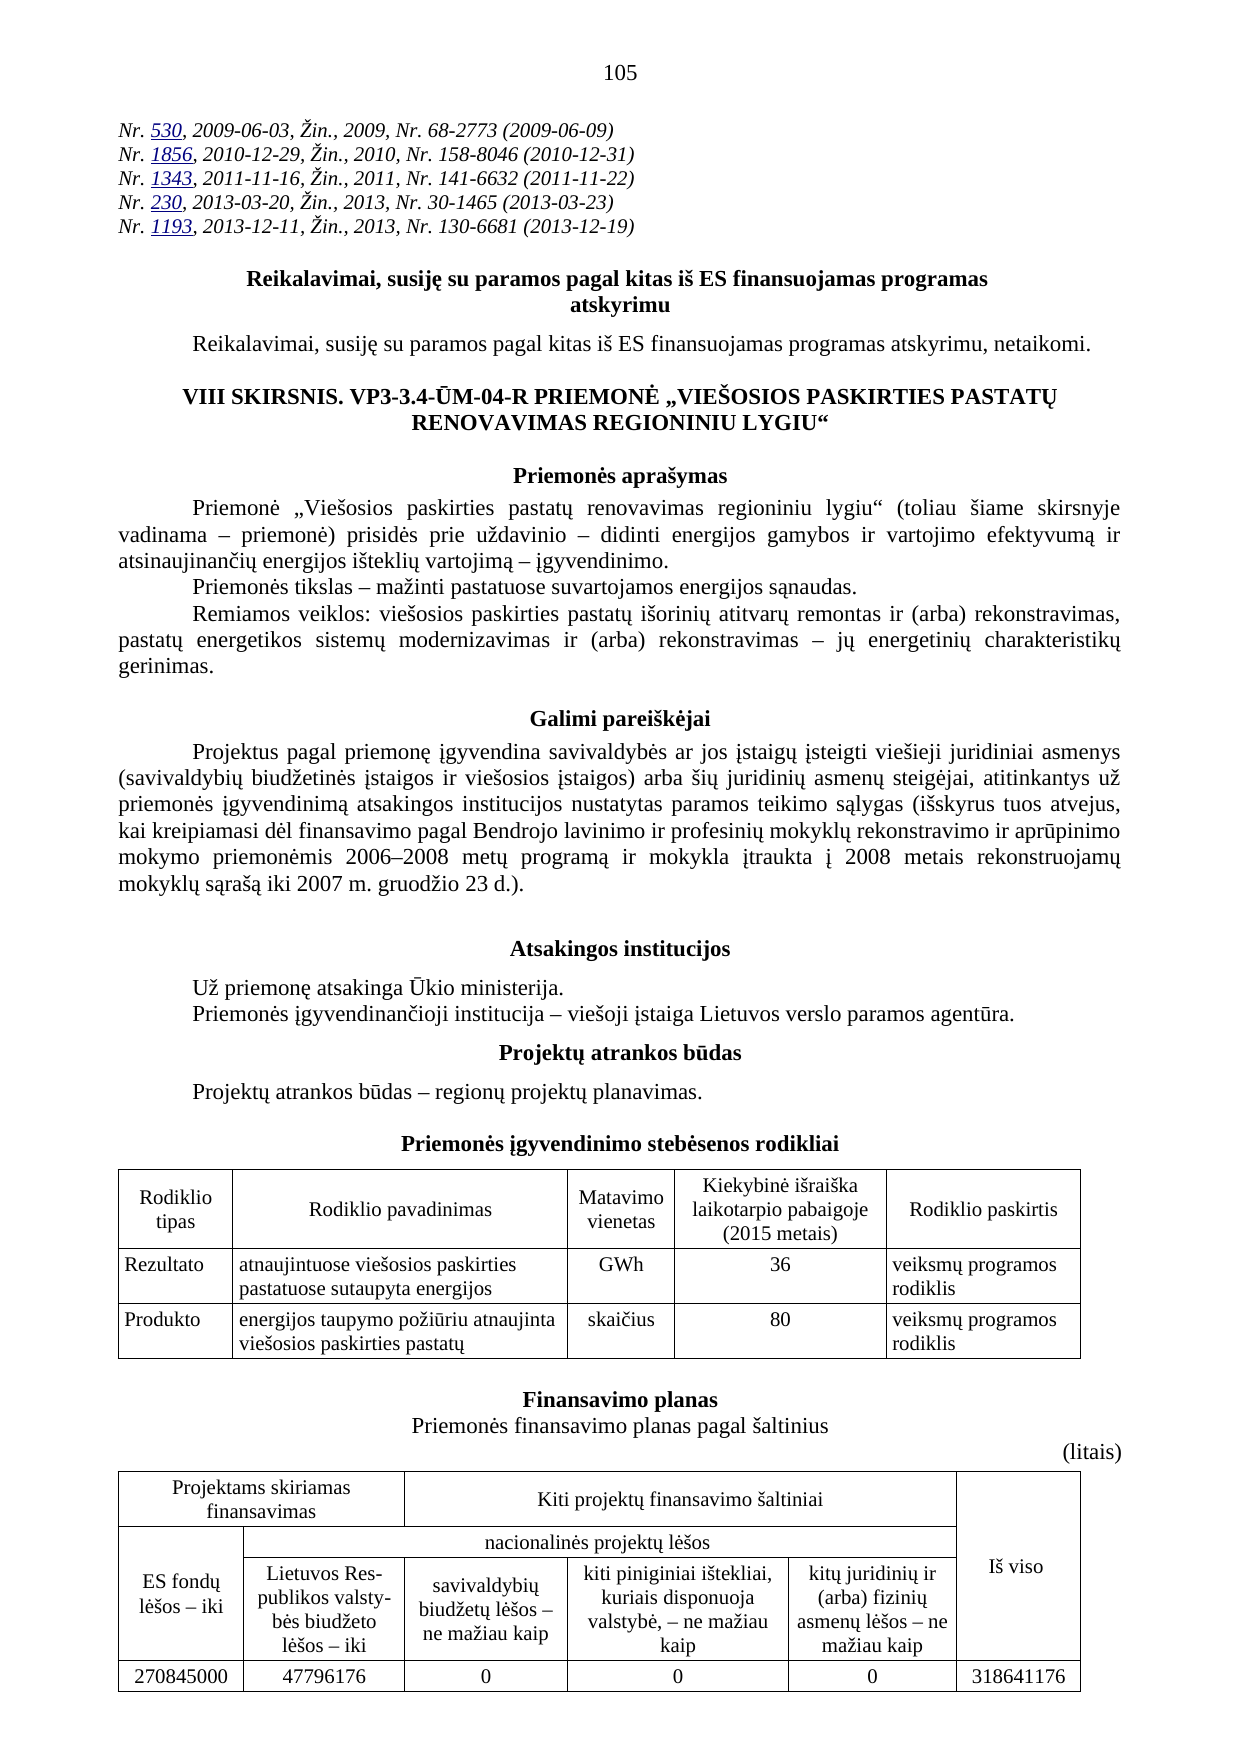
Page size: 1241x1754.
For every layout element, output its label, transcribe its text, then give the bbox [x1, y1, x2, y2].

text Atsakingos institucijos [118, 935, 1122, 961]
text Priemonė „Viešosios paskirties pastatų renovavimas regioniniu lygiu“ (toliau šiame skirsnyje vadinama – priemonė) prisidės prie uždavinio – didinti energijos gamybos ir vartojimo efektyvumą ir atsinaujinančių energijos išteklių vartojimą – įgyvendinimo. [118, 494, 1122, 573]
text VIII SKIRSNIS. VP3-3.4-ŪM-04-R PRIEMONĖ „VIEŠOSIOS PASKIRTIES PASTATŲ RENOVAVIMAS REGIONINIU LYGIU“ [118, 383, 1122, 435]
table_cell 0 [568, 1661, 788, 1691]
table_cell kiti piniginiai ištekliai, kuriais disponuoja valstybė, – ne mažiau kaip [568, 1558, 788, 1660]
table_header Rodiklio paskirtis [887, 1170, 1080, 1248]
text Priemonės finansavimo planas pagal šaltinius [118, 1412, 1122, 1438]
table_cell 270845000 [119, 1661, 243, 1691]
table_cell 80 [675, 1304, 886, 1358]
text Projektų atrankos būdas [118, 1039, 1122, 1065]
text Nr. 530, 2009-06-03, Žin., 2009, Nr. 68-2773 (2009-06-09) [118, 118, 1122, 142]
text Priemonės įgyvendinančioji institucija – viešoji įstaiga Lietuvos verslo paramos agentūra. [118, 1000, 1122, 1026]
text Finansavimo planas [118, 1386, 1122, 1412]
text Remiamos veiklos: viešosios paskirties pastatų išorinių atitvarų remontas ir (arba) rekonstravimas, pastatų energetikos sistemų modernizavimas ir (arba) rekonstravimas – jų energetinių charakteristikų gerinimas. [118, 600, 1122, 679]
table_cell Rezultato [119, 1249, 232, 1303]
text Reikalavimai, susiję su paramos pagal kitas iš ES finansuojamas programas atskyrimu [118, 265, 1122, 317]
table_header Kiti projektų finansavimo šaltiniai [405, 1472, 956, 1526]
table_cell kitų juridinių ir (arba) fizinių asmenų lėšos – ne mažiau kaip [789, 1558, 956, 1660]
text Nr. 1193, 2013-12-11, Žin., 2013, Nr. 130-6681 (2013-12-19) [118, 214, 1122, 238]
table_cell nacionalinės projektų lėšos [244, 1527, 956, 1557]
table_cell veiksmų programos rodiklis [887, 1249, 1080, 1303]
table_cell 36 [675, 1249, 886, 1303]
table_header Matavimo vienetas [568, 1170, 674, 1248]
text Projektų atrankos būdas – regionų projektų planavimas. [118, 1078, 1122, 1104]
table_header Kiekybinė išraiška laikotarpio pabaigoje (2015 metais) [675, 1170, 886, 1248]
text Nr. 230, 2013-03-20, Žin., 2013, Nr. 30-1465 (2013-03-23) [118, 190, 1122, 214]
table_cell 0 [789, 1661, 956, 1691]
text Priemonės aprašymas [118, 462, 1122, 488]
table_cell 47796176 [244, 1661, 404, 1691]
text Priemonės tikslas – mažinti pastatuose suvartojamos energijos sąnaudas. [118, 573, 1122, 600]
table_cell Lietuvos Res­publikos valsty­bės biudžeto lėšos – iki [244, 1558, 404, 1660]
table_cell atnaujintuose viešosios paskirties pastatuose sutaupyta energijos [233, 1249, 567, 1303]
table_header Rodiklio pavadinimas [233, 1170, 567, 1248]
table_cell skaičius [568, 1304, 674, 1358]
table_cell energijos taupymo požiūriu atnaujinta viešosios paskirties pastatų [233, 1304, 567, 1358]
table_cell 318641176 [957, 1661, 1080, 1691]
table_cell Produkto [119, 1304, 232, 1358]
text Už priemonę atsakinga Ūkio ministerija. [118, 974, 1122, 1000]
table_cell 0 [405, 1661, 567, 1691]
text (litais) [118, 1438, 1122, 1465]
text Reikalavimai, susiję su paramos pagal kitas iš ES finansuojamas programas atskyrimu, netaikomi. [118, 330, 1122, 356]
text Nr. 1856, 2010-12-29, Žin., 2010, Nr. 158-8046 (2010-12-31) [118, 142, 1122, 166]
table_cell savivaldybių biudžetų lėšos – ne mažiau kaip [405, 1558, 567, 1660]
text Projektus pagal priemonę įgyvendina savivaldybės ar jos įstaigų įsteigti viešieji juridiniai asmenys (savivaldybių biudžetinės įstaigos ir viešosios įstaigos) arba šių juridinių asmenų steigėjai, atitinkantys už priemonės įgyvendinimą atsakingos institucijos nustatytas paramos teikimo sąlygas (išskyrus tuos atvejus, kai kreipiamasi dėl finansavimo pagal Bendrojo lavinimo ir profesinių mokyklų rekonstravimo ir aprūpinimo mokymo priemonėmis 2006–2008 metų programą ir mokykla įtraukta į 2008 metais rekonstruojamų mokyklų sąrašą iki 2007 m. gruodžio 23 d.). [118, 738, 1122, 896]
text Nr. 1343, 2011-11-16, Žin., 2011, Nr. 141-6632 (2011-11-22) [118, 166, 1122, 190]
table_cell veiksmų programos rodiklis [887, 1304, 1080, 1358]
table_cell ES fondų lėšos – iki [119, 1527, 243, 1660]
text Priemonės įgyvendinimo stebėsenos rodikliai [118, 1130, 1122, 1157]
table_header Rodiklio tipas [119, 1170, 232, 1248]
table_cell GWh [568, 1249, 674, 1303]
table_header Projektams skiriamas finansavimas [119, 1472, 404, 1526]
text Galimi pareiškėjai [118, 705, 1122, 732]
table_header Iš viso [957, 1472, 1080, 1660]
